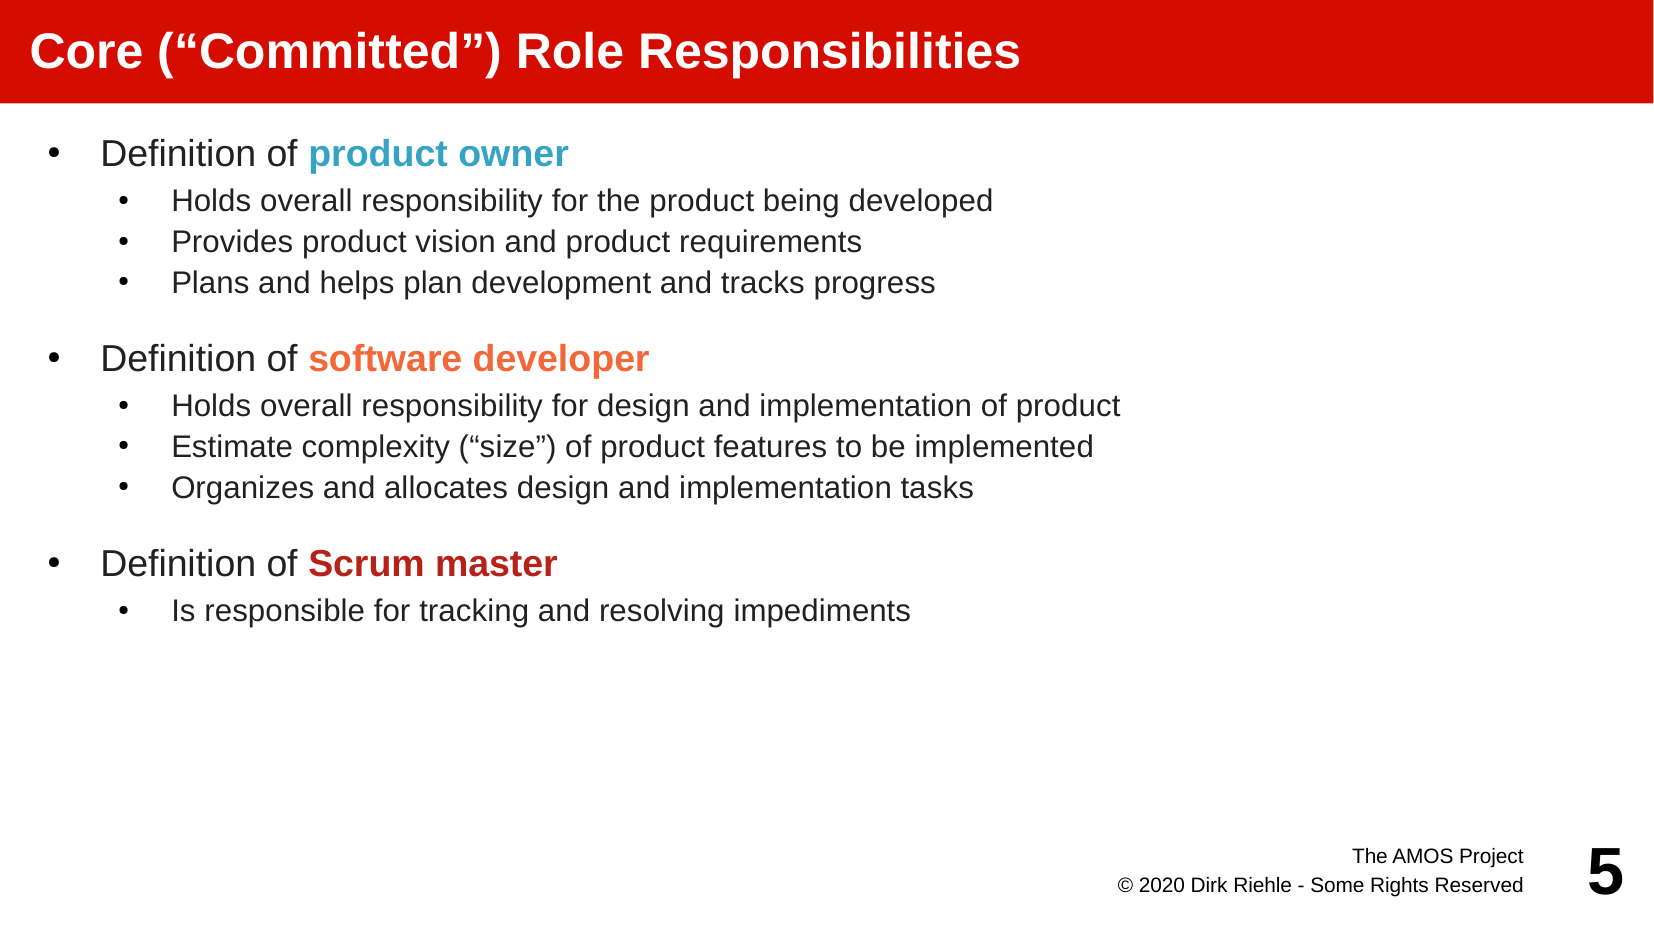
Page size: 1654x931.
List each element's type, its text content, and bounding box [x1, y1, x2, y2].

title Core (“Committed”) Role Responsibilities [0, 0, 1654, 104]
list Definition of product owner Holds overall responsibility for the product being developed Provides product vision and product requirements Plans and helps plan development and tracks progress Definition of software developer Holds overall responsibility for design and implementation of product Estimate complexity (“size”) of product features to be implemented Organizes and allocates design and implementation tasks Definition of Scrum master Is responsible for tracking and resolving impediments [29, 132, 1625, 813]
